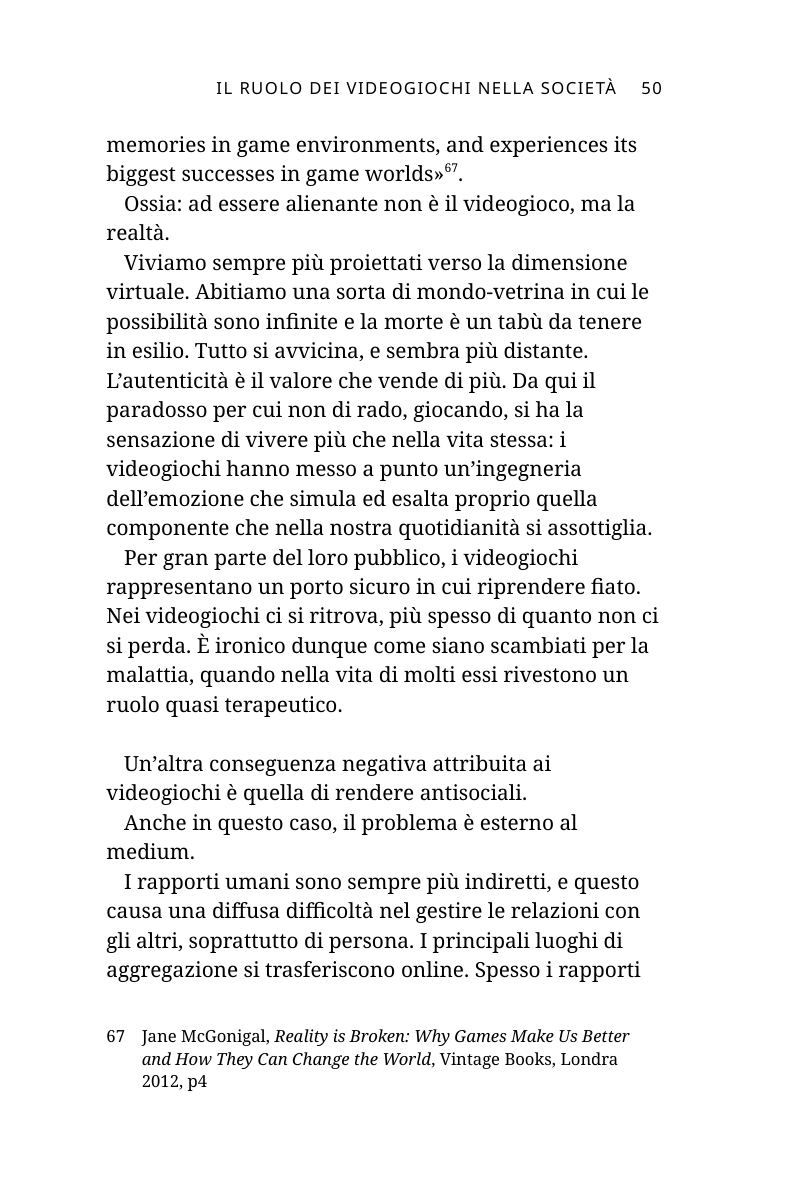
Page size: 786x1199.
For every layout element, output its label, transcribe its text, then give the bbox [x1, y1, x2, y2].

text memories in game environments, and experiences its biggest successes in game worlds». [106, 129, 661, 188]
text I rapporti umani sono sempre più indiretti, e questo causa una diffusa difficoltà nel gestire le relazioni con gli altri, soprattutto di persona. I principali luoghi di aggregazione si trasferiscono online. Spesso i rapporti [106, 866, 661, 984]
text Un’altra conseguenza negativa attribuita ai videogiochi è quella di rendere antisociali. [106, 748, 661, 807]
text Anche in questo caso, il problema è esterno al medium. [106, 807, 661, 866]
text Jane McGonigal, Reality is Broken: Why Games Make Us Better and How They Can Change the World, Vintage Books, Londra 2012, p4 [106, 1024, 661, 1093]
text Viviamo sempre più proiettati verso la dimensione virtuale. Abitiamo una sorta di mondo-vetrina in cui le possibilità sono infinite e la morte è un tabù da tenere in esilio. Tutto si avvicina, e sembra più distante. L’autenticità è il valore che vende di più. Da qui il paradosso per cui non di rado, giocando, si ha la sensazione di vivere più che nella vita stessa: i videogiochi hanno messo a punto un’ingegneria dell’emozione che simula ed esalta proprio quella componente che nella nostra quotidianità si assottiglia. [106, 247, 661, 542]
text Per gran parte del loro pubblico, i videogiochi rappresentano un porto sicuro in cui riprendere fiato. Nei videogiochi ci si ritrova, più spesso di quanto non ci si perda. È ironico dunque come siano scambiati per la malattia, quando nella vita di molti essi rivestono un ruolo quasi terapeutico. [106, 542, 661, 718]
text Ossia: ad essere alienante non è il videogioco, ma la realtà. [106, 188, 661, 247]
